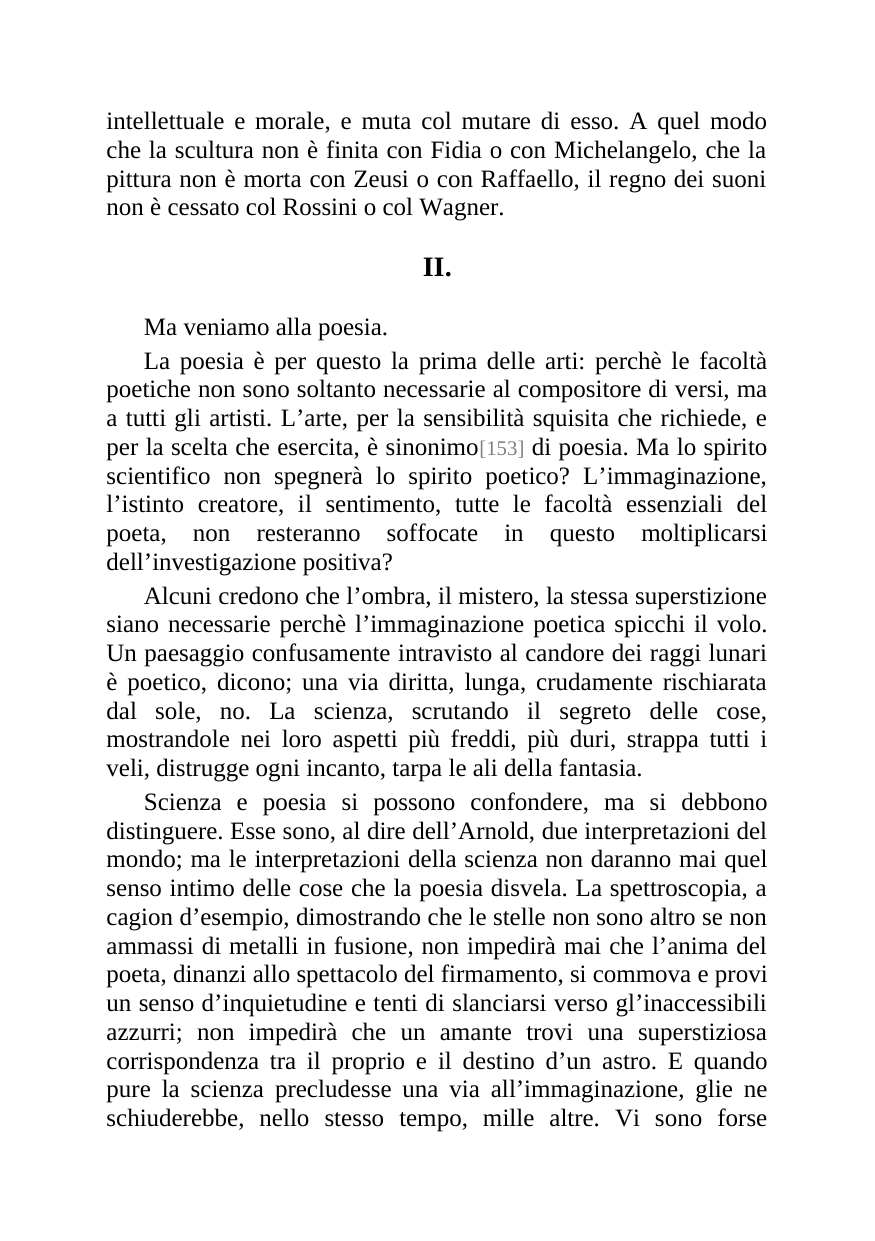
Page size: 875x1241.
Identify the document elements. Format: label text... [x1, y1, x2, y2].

text Ma veniamo alla poesia. [106, 312, 768, 341]
text La poesia è per questo la prima delle arti: perchè le facoltà poetiche non sono soltanto necessarie al compositore di versi, ma a tutti gli artisti. L’arte, per la sensibilità squisita che richiede, e per la scelta che esercita, è sinonimo[153] di poesia. Ma lo spirito scientifico non spegnerà lo spirito poetico? L’immaginazione, l’istinto creatore, il sentimento, tutte le facoltà essenziali del poeta, non resteranno soffocate in questo moltiplicarsi dell’investigazione positiva? [106, 346, 768, 576]
text intellettuale e morale, e muta col mutare di esso. A quel modo che la scultura non è finita con Fidia o con Michelangelo, che la pittura non è morta con Zeusi o con Raffaello, il regno dei suoni non è cessato col Rossini o col Wagner. [106, 106, 768, 221]
subtitle II. [106, 250, 768, 283]
text Scienza e poesia si possono confondere, ma si debbono distinguere. Esse sono, al dire dell’Arnold, due interpretazioni del mondo; ma le interpretazioni della scienza non daranno mai quel senso intimo delle cose che la poesia disvela. La spettroscopia, a cagion d’esempio, dimostrando che le stelle non sono altro se non ammassi di metalli in fusione, non impedirà mai che l’anima del poeta, dinanzi allo spettacolo del firmamento, si commova e provi un senso d’inquietudine e tenti di slanciarsi verso gl’inaccessibili azzurri; non impedirà che un amante trovi una superstiziosa corrispondenza tra il proprio e il destino d’un astro. E quando pure la scienza precludesse una via all’immaginazione, glie ne schiuderebbe, nello stesso tempo, mille altre. Vi sono forse [106, 787, 768, 1132]
text Alcuni credono che l’ombra, il mistero, la stessa superstizione siano necessarie perchè l’immaginazione poetica spicchi il volo. Un paesaggio confusamente intravisto al candore dei raggi lunari è poetico, dicono; una via diritta, lunga, crudamente rischiarata dal sole, no. La scienza, scrutando il segreto delle cose, mostrandole nei loro aspetti più freddi, più duri, strappa tutti i veli, distrugge ogni incanto, tarpa le ali della fantasia. [106, 581, 768, 782]
